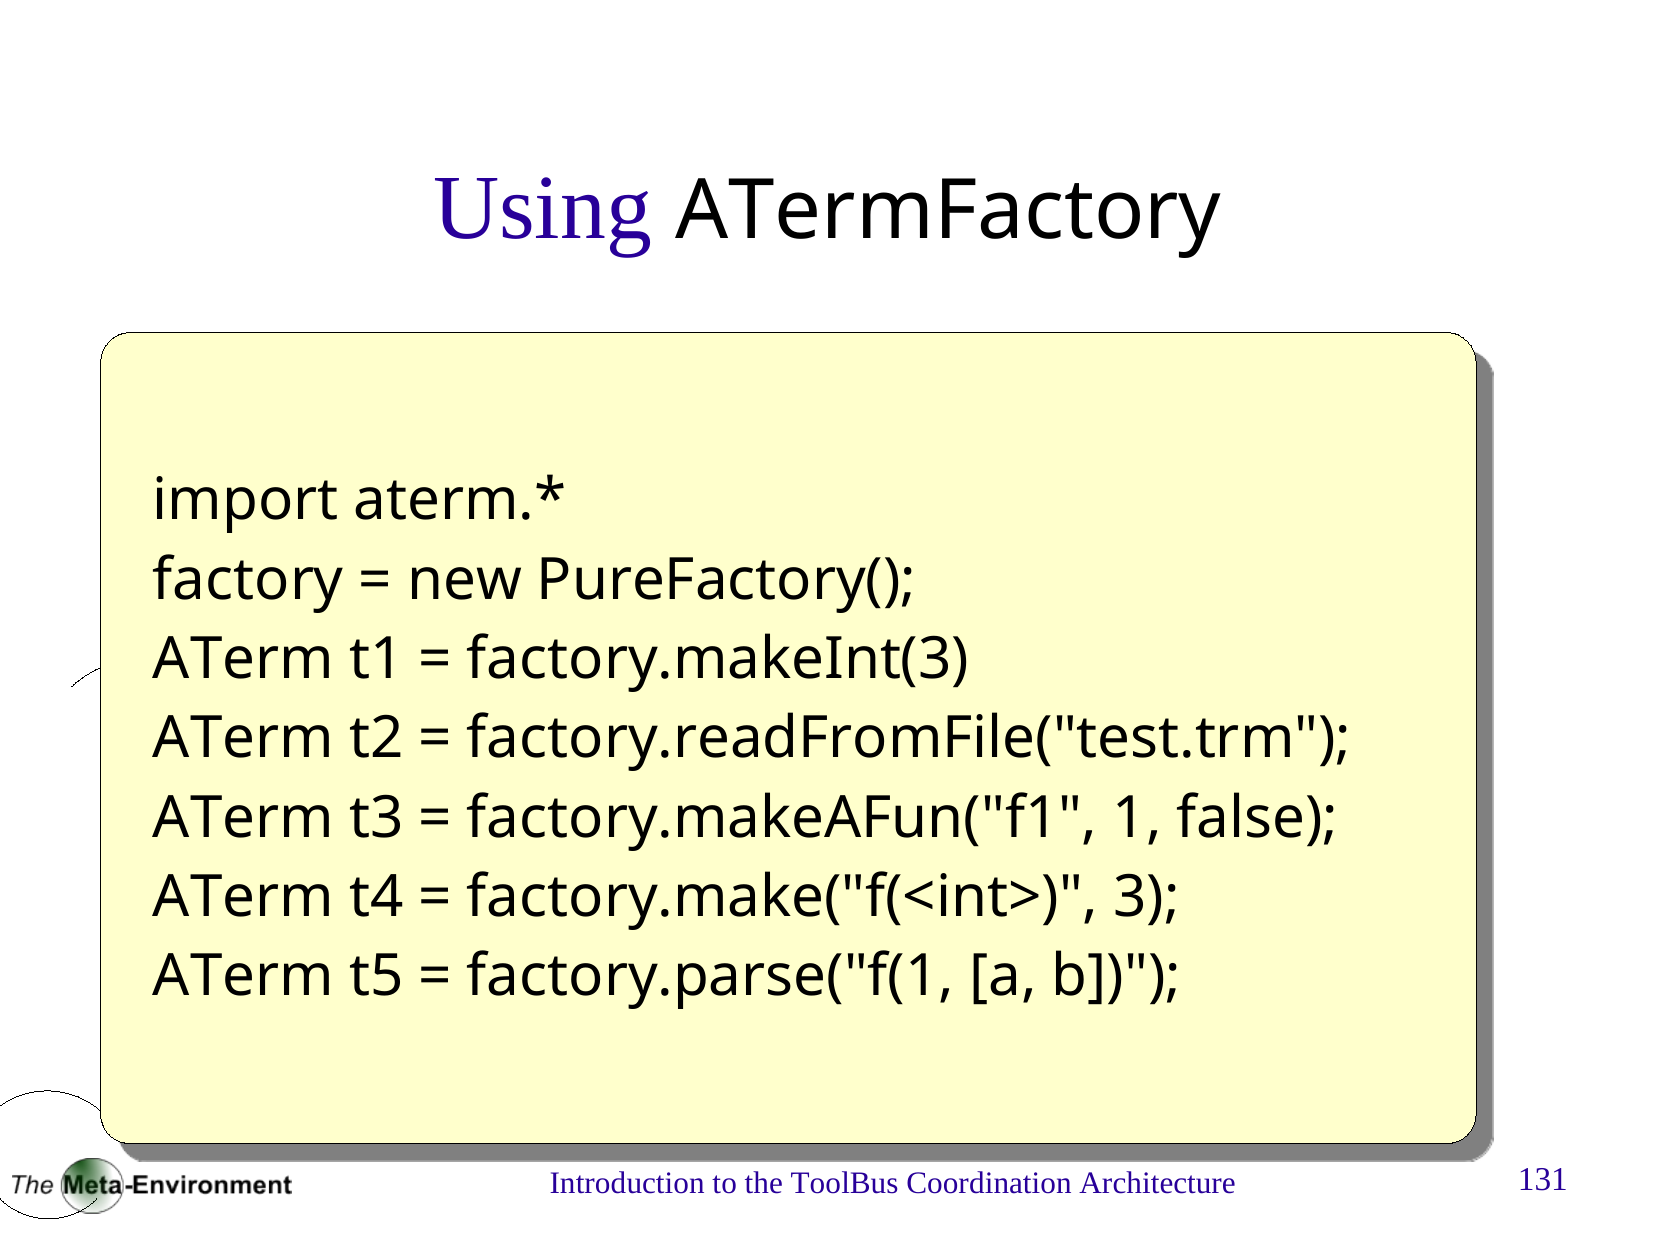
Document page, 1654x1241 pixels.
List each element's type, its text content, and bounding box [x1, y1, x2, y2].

text_box [100, 332, 1474, 1144]
picture [12, 1158, 292, 1214]
subtitle import aterm.* factory = new PureFactory(); ATerm t1 = factory.makeInt(3) ATerm t2 = factory.readFromFile("test.trm"); ATerm t3 = factory.makeAFun("f1", 1, false); ATerm t4 = factory.make("f(<int>)", 3); ATerm t5 = factory.parse("f(1, [a, b])"); [117, 344, 1530, 1126]
title Using ATermFactory [121, 102, 1534, 311]
